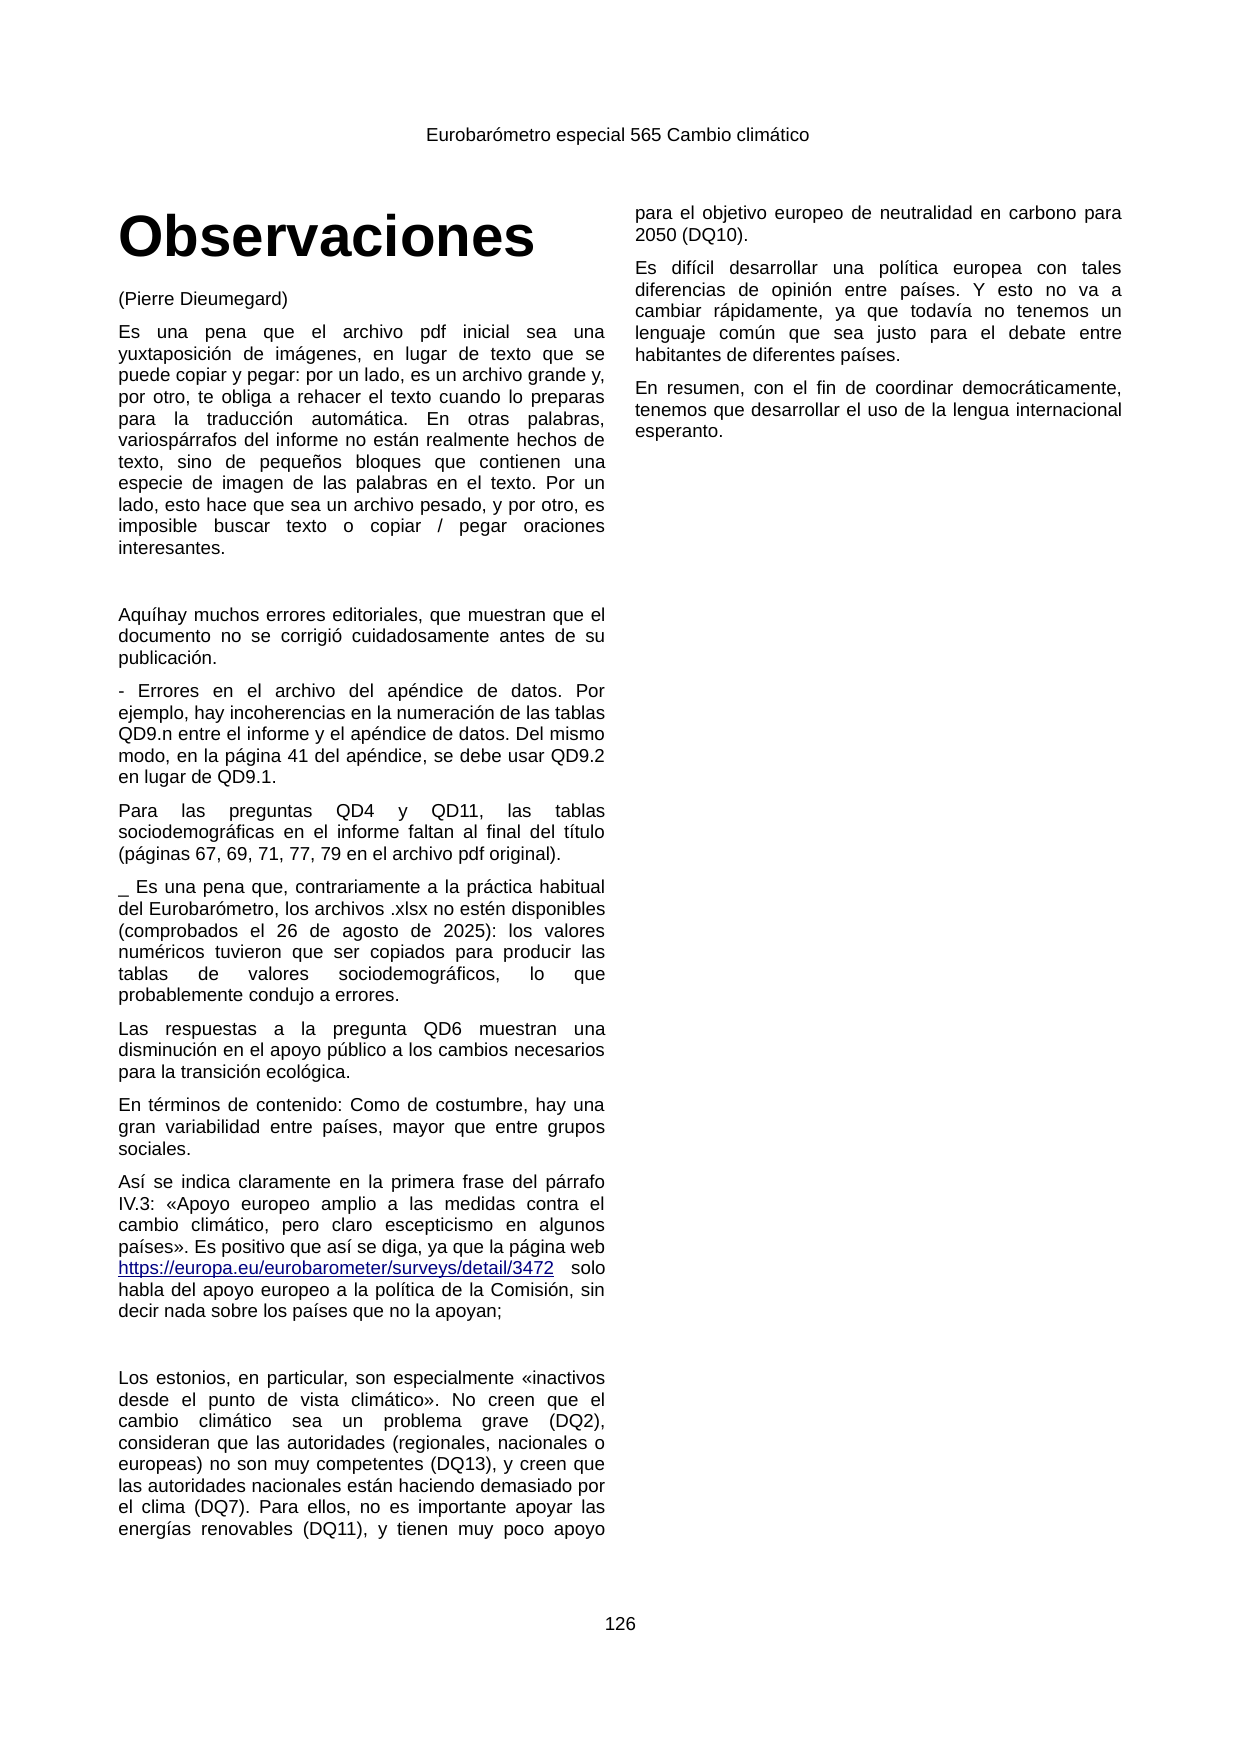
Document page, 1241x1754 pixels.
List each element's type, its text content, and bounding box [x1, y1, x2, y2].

text _ Es una pena que, contrariamente a la práctica habitual del Eurobarómetro, los archivos .xlsx no estén disponibles (comprobados el 26 de agosto de 2025): los valores numéricos tuvieron que ser copiados para producir las tablas de valores sociodemográficos, lo que probablemente condujo a errores. [118, 876, 605, 1006]
subtitle Observaciones [118, 202, 605, 269]
text En resumen, con el fin de coordinar democráticamente, tenemos que desarrollar el uso de la lengua internacional esperanto. [635, 377, 1122, 441]
text Así se indica claramente en la primera frase del párrafo IV.3: «Apoyo europeo amplio a las medidas contra el cambio climático, pero claro escepticismo en algunos países». Es positivo que así se diga, ya que la página web https://europa.eu/eurobarometer/surveys/detail/3472 solo habla del apoyo europeo a la política de la Comisión, sin decir nada sobre los países que no la apoyan; [118, 1171, 605, 1322]
text (Pierre Dieumegard) [118, 288, 605, 309]
text Las respuestas a la pregunta QD6 muestran una disminución en el apoyo público a los cambios necesarios para la transición ecológica. [118, 1018, 605, 1082]
text para el objetivo europeo de neutralidad en carbono para 2050 (DQ10). [635, 202, 1122, 245]
text Los estonios, en particular, son especialmente «inactivos desde el punto de vista climático». No creen que el cambio climático sea un problema grave (DQ2), consideran que las autoridades (regionales, nacionales o europeas) no son muy competentes (DQ13), y creen que las autoridades nacionales están haciendo demasiado por el clima (DQ7). Para ellos, no es importante apoyar las energías renovables (DQ11), y tienen muy poco apoyo [118, 1367, 605, 1539]
text Aquíhay muchos errores editoriales, que muestran que el documento no se corrigió cuidadosamente antes de su publicación. [118, 603, 605, 668]
text Es difícil desarrollar una política europea con tales diferencias de opinión entre países. Y esto no va a cambiar rápidamente, ya que todavía no tenemos un lenguaje común que sea justo para el debate entre habitantes de diferentes países. [635, 257, 1122, 365]
text Es una pena que el archivo pdf inicial sea una yuxtaposición de imágenes, en lugar de texto que se puede copiar y pegar: por un lado, es un archivo grande y, por otro, te obliga a rehacer el texto cuando lo preparas para la traducción automática. En otras palabras, variospárrafos del informe no están realmente hechos de texto, sino de pequeños bloques que contienen una especie de imagen de las palabras en el texto. Por un lado, esto hace que sea un archivo pesado, y por otro, es imposible buscar texto o copiar / pegar oraciones interesantes. [118, 321, 605, 558]
text - Errores en el archivo del apéndice de datos. Por ejemplo, hay incoherencias en la numeración de las tablas QD9.n entre el informe y el apéndice de datos. Del mismo modo, en la página 41 del apéndice, se debe usar QD9.2 en lugar de QD9.1. [118, 680, 605, 788]
text Para las preguntas QD4 y QD11, las tablas sociodemográficas en el informe faltan al final del título (páginas 67, 69, 71, 77, 79 en el archivo pdf original). [118, 800, 605, 864]
text En términos de contenido: Como de costumbre, hay una gran variabilidad entre países, mayor que entre grupos sociales. [118, 1094, 605, 1159]
